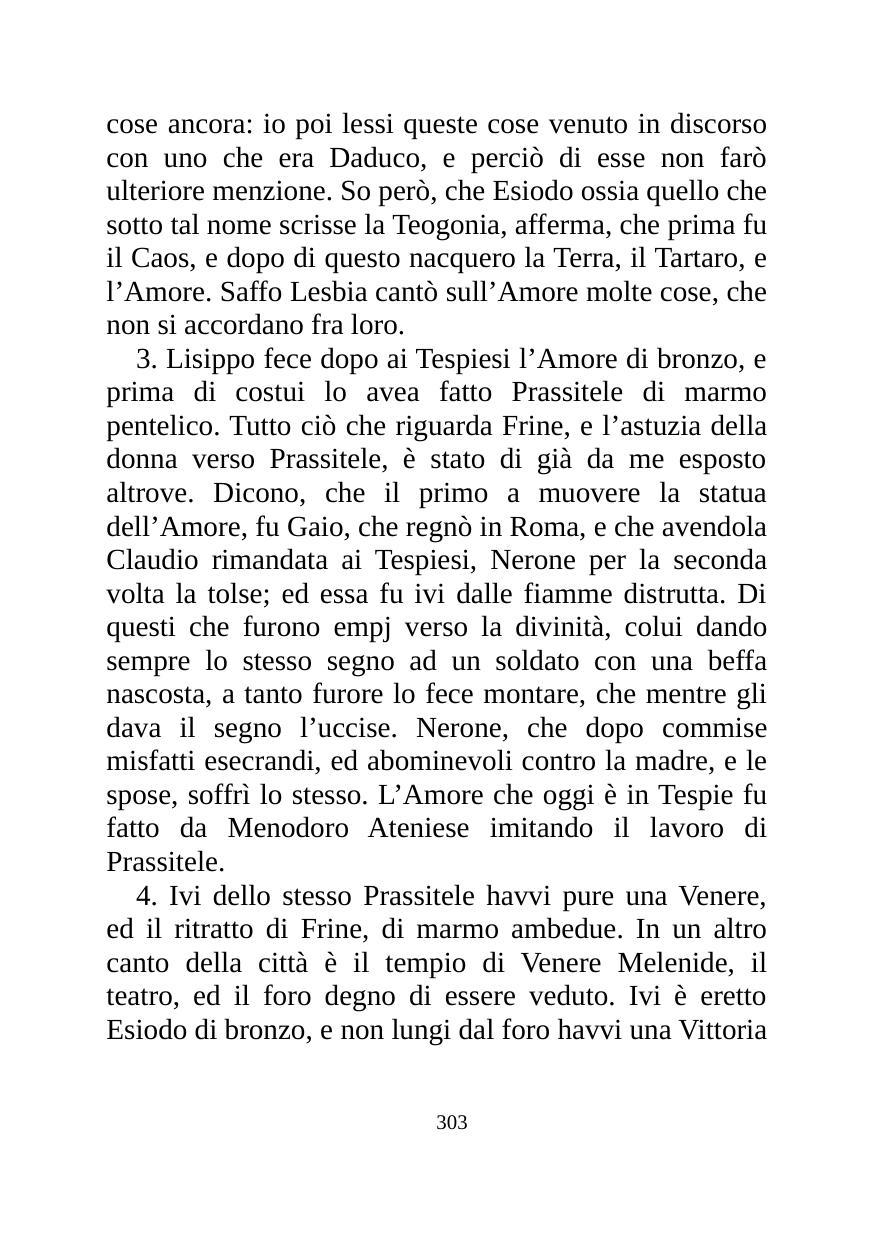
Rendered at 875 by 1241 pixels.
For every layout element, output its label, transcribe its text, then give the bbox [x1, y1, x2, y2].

text cose ancora: io poi lessi queste cose venuto in discorso con uno che era Daduco, e perciò di esse non farò ulteriore menzione. So però, che Esiodo ossia quello che sotto tal nome scrisse la Teogonia, afferma, che prima fu il Caos, e dopo di questo nacquero la Terra, il Tartaro, e l’Amore. Saffo Lesbia cantò sull’Amore molte cose, che non si accordano fra loro. [106, 106, 768, 341]
text 3. Lisippo fece dopo ai Tespiesi l’Amore di bronzo, e prima di costui lo avea fatto Prassitele di marmo pentelico. Tutto ciò che riguarda Frine, e l’astuzia della donna verso Prassitele, è stato di già da me esposto altrove. Dicono, che il primo a muovere la statua dell’Amore, fu Gaio, che regnò in Roma, e che avendola Claudio rimandata ai Tespiesi, Nerone per la seconda volta la tolse; ed essa fu ivi dalle fiamme distrutta. Di questi che furono empj verso la divinità, colui dando sempre lo stesso segno ad un soldato con una beffa nascosta, a tanto furore lo fece montare, che mentre gli dava il segno l’uccise. Nerone, che dopo commise misfatti esecrandi, ed abominevoli contro la madre, e le spose, soffrì lo stesso. L’Amore che oggi è in Tespie fu fatto da Menodoro Ateniese imitando il lavoro di Prassitele. [106, 341, 768, 878]
text 4. Ivi dello stesso Prassitele havvi pure una Venere, ed il ritratto di Frine, di marmo ambedue. In un altro canto della città è il tempio di Venere Melenide, il teatro, ed il foro degno di essere veduto. Ivi è eretto Esiodo di bronzo, e non lungi dal foro havvi una Vittoria [106, 878, 768, 1045]
